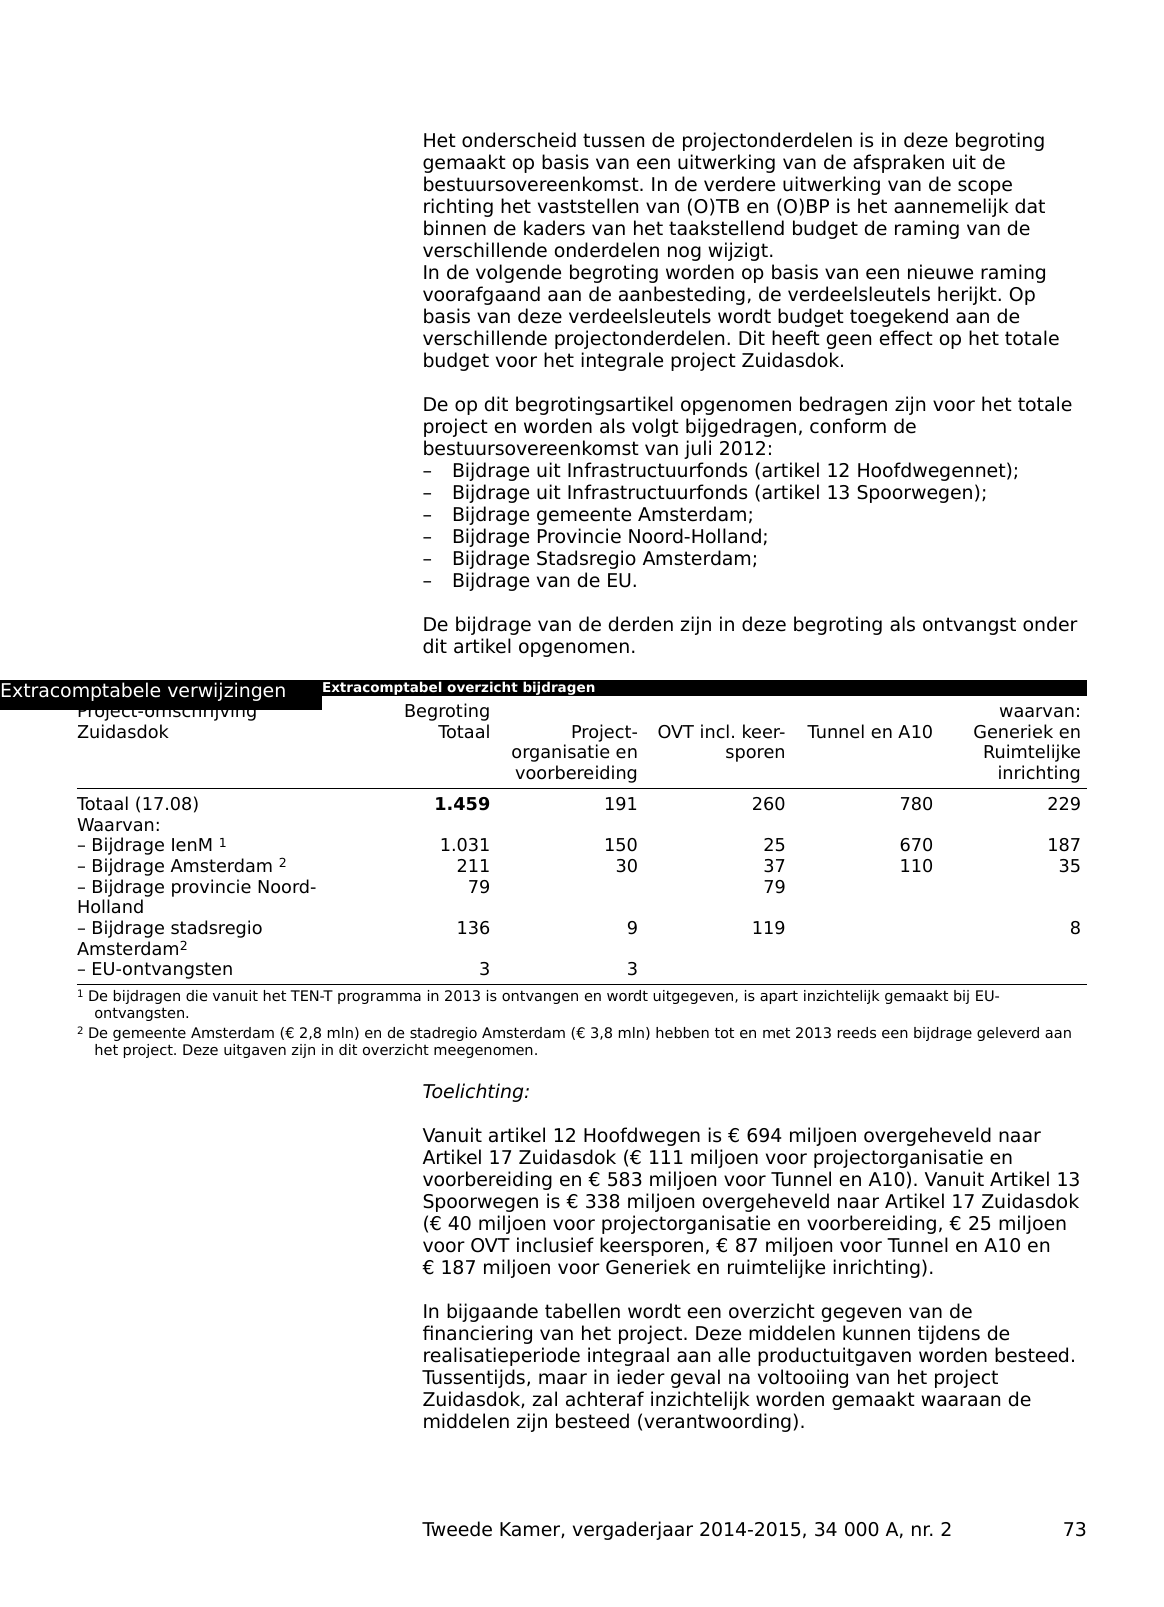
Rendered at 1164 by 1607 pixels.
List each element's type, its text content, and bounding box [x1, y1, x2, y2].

table_cell Waarvan: [77, 815, 348, 835]
table_cell 670 [791, 835, 939, 856]
table_cell – Bijdrage Amsterdam 2 [77, 856, 348, 877]
table_header Extracomptabel overzicht bijdragen [0, 680, 1087, 710]
table_cell Totaal [348, 722, 496, 788]
text Het onderscheid tussen de projectonderdelen is in deze begroting gemaakt op basis van een uitwerking van de afspraken uit de bestuursovereenkomst. In de verdere uitwerking van de scope richting het vaststellen van (O)TB en (O)BP is het aannemelijk dat binnen de kaders van het taakstellend budget de raming van de verschillende onderdelen nog wijzigt. [422, 130, 1087, 262]
table_cell [791, 918, 939, 959]
table_cell Tunnel en A10 [791, 722, 939, 788]
table_cell [939, 877, 1087, 918]
table_cell 191 [496, 789, 644, 815]
table_cell [496, 815, 644, 835]
table_cell 229 [939, 789, 1087, 815]
table_cell [644, 959, 791, 984]
subtitle Toelichting: [422, 1081, 1087, 1103]
table_cell Begroting [348, 696, 496, 722]
table_cell Generiek en Ruimtelijke inrichting [939, 722, 1087, 788]
table_cell 3 [496, 959, 644, 984]
table_cell Totaal (17.08) [77, 789, 348, 815]
table_cell [496, 877, 644, 918]
table_cell Project-omschrijving [77, 696, 348, 722]
table_cell 1.031 [348, 835, 496, 856]
table_cell 119 [644, 918, 791, 959]
table_cell 211 [348, 856, 496, 877]
table_cell [939, 815, 1087, 835]
text Vanuit artikel 12 Hoofdwegen is € 694 miljoen overgeheveld naar Artikel 17 Zuidasdok (€ 111 miljoen voor projectorganisatie en voorbereiding en € 583 miljoen voor Tunnel en A10). Vanuit Artikel 13 Spoorwegen is € 338 miljoen overgeheveld naar Artikel 17 Zuidasdok (€ 40 miljoen voor projectorganisatie en voorbereiding, € 25 miljoen voor OVT inclusief keersporen, € 87 miljoen voor Tunnel en A10 en € 187 miljoen voor Generiek en ruimtelijke inrichting). [422, 1125, 1087, 1279]
table_cell 187 [939, 835, 1087, 856]
table_cell 30 [496, 856, 644, 877]
table_cell 79 [348, 877, 496, 918]
table_cell 3 [348, 959, 496, 984]
table_cell Zuidasdok [77, 722, 348, 788]
table_cell [791, 815, 939, 835]
text – Bijdrage uit Infrastructuurfonds (artikel 12 Hoofdwegennet); [422, 460, 1087, 482]
table_cell 110 [791, 856, 939, 877]
table_cell 1.459 [348, 789, 496, 815]
text – Bijdrage uit Infrastructuurfonds (artikel 13 Spoorwegen); [422, 482, 1087, 504]
table_cell 25 [644, 835, 791, 856]
table_cell – Bijdrage provincie Noord-Holland [77, 877, 348, 918]
table_cell [939, 959, 1087, 984]
table_cell [791, 959, 939, 984]
table_cell 37 [644, 856, 791, 877]
table_cell 8 [939, 918, 1087, 959]
table_cell 79 [644, 877, 791, 918]
text – Bijdrage gemeente Amsterdam; [422, 504, 1087, 526]
table_cell 780 [791, 789, 939, 815]
table_cell 136 [348, 918, 496, 959]
table_cell Project-organisatie en voorbereiding [496, 722, 644, 788]
table_cell 1 De bijdragen die vanuit het TEN-T programma in 2013 is ontvangen en wordt uitgegeven, is apart inzichtelijk gemaakt bij EU-ontvangsten. 2 De gemeente Amsterdam (€ 2,8 mln) en de stadregio Amsterdam (€ 3,8 mln) hebben tot en met 2013 reeds een bijdrage geleverd aan het project. Deze uitgaven zijn in dit overzicht meegenomen. [77, 985, 1087, 1059]
text – Bijdrage Provincie Noord-Holland; [422, 526, 1087, 548]
table_cell 260 [644, 789, 791, 815]
table_cell 9 [496, 918, 644, 959]
table_cell – EU-ontvangsten [77, 959, 348, 984]
text In de volgende begroting worden op basis van een nieuwe raming voorafgaand aan de aanbesteding, de verdeelsleutels herijkt. Op basis van deze verdeelsleutels wordt budget toegekend aan de verschillende projectonderdelen. Dit heeft geen effect op het totale budget voor het integrale project Zuidasdok. [422, 262, 1087, 372]
table_cell OVT incl. keer-sporen [644, 722, 791, 788]
text In bijgaande tabellen wordt een overzicht gegeven van de financiering van het project. Deze middelen kunnen tijdens de realisatieperiode integraal aan alle productuitgaven worden besteed. Tussentijds, maar in ieder geval na voltooiing van het project Zuidasdok, zal achteraf inzichtelijk worden gemaakt waaraan de middelen zijn besteed (verantwoording). [422, 1301, 1087, 1433]
table_cell [644, 815, 791, 835]
text – Bijdrage Stadsregio Amsterdam; [422, 548, 1087, 570]
table_cell waarvan: [496, 696, 1087, 722]
table_cell – Bijdrage stadsregio Amsterdam2 [77, 918, 348, 959]
text De op dit begrotingsartikel opgenomen bedragen zijn voor het totale project en worden als volgt bijgedragen, conform de bestuursovereenkomst van juli 2012: [422, 394, 1087, 460]
text – Bijdrage van de EU. [422, 570, 1087, 592]
table_cell [791, 877, 939, 918]
table_cell [348, 815, 496, 835]
text De bijdrage van de derden zijn in deze begroting als ontvangst onder dit artikel opgenomen. [422, 614, 1087, 658]
table_cell 35 [939, 856, 1087, 877]
table_cell – Bijdrage IenM 1 [77, 835, 348, 856]
table_cell 150 [496, 835, 644, 856]
